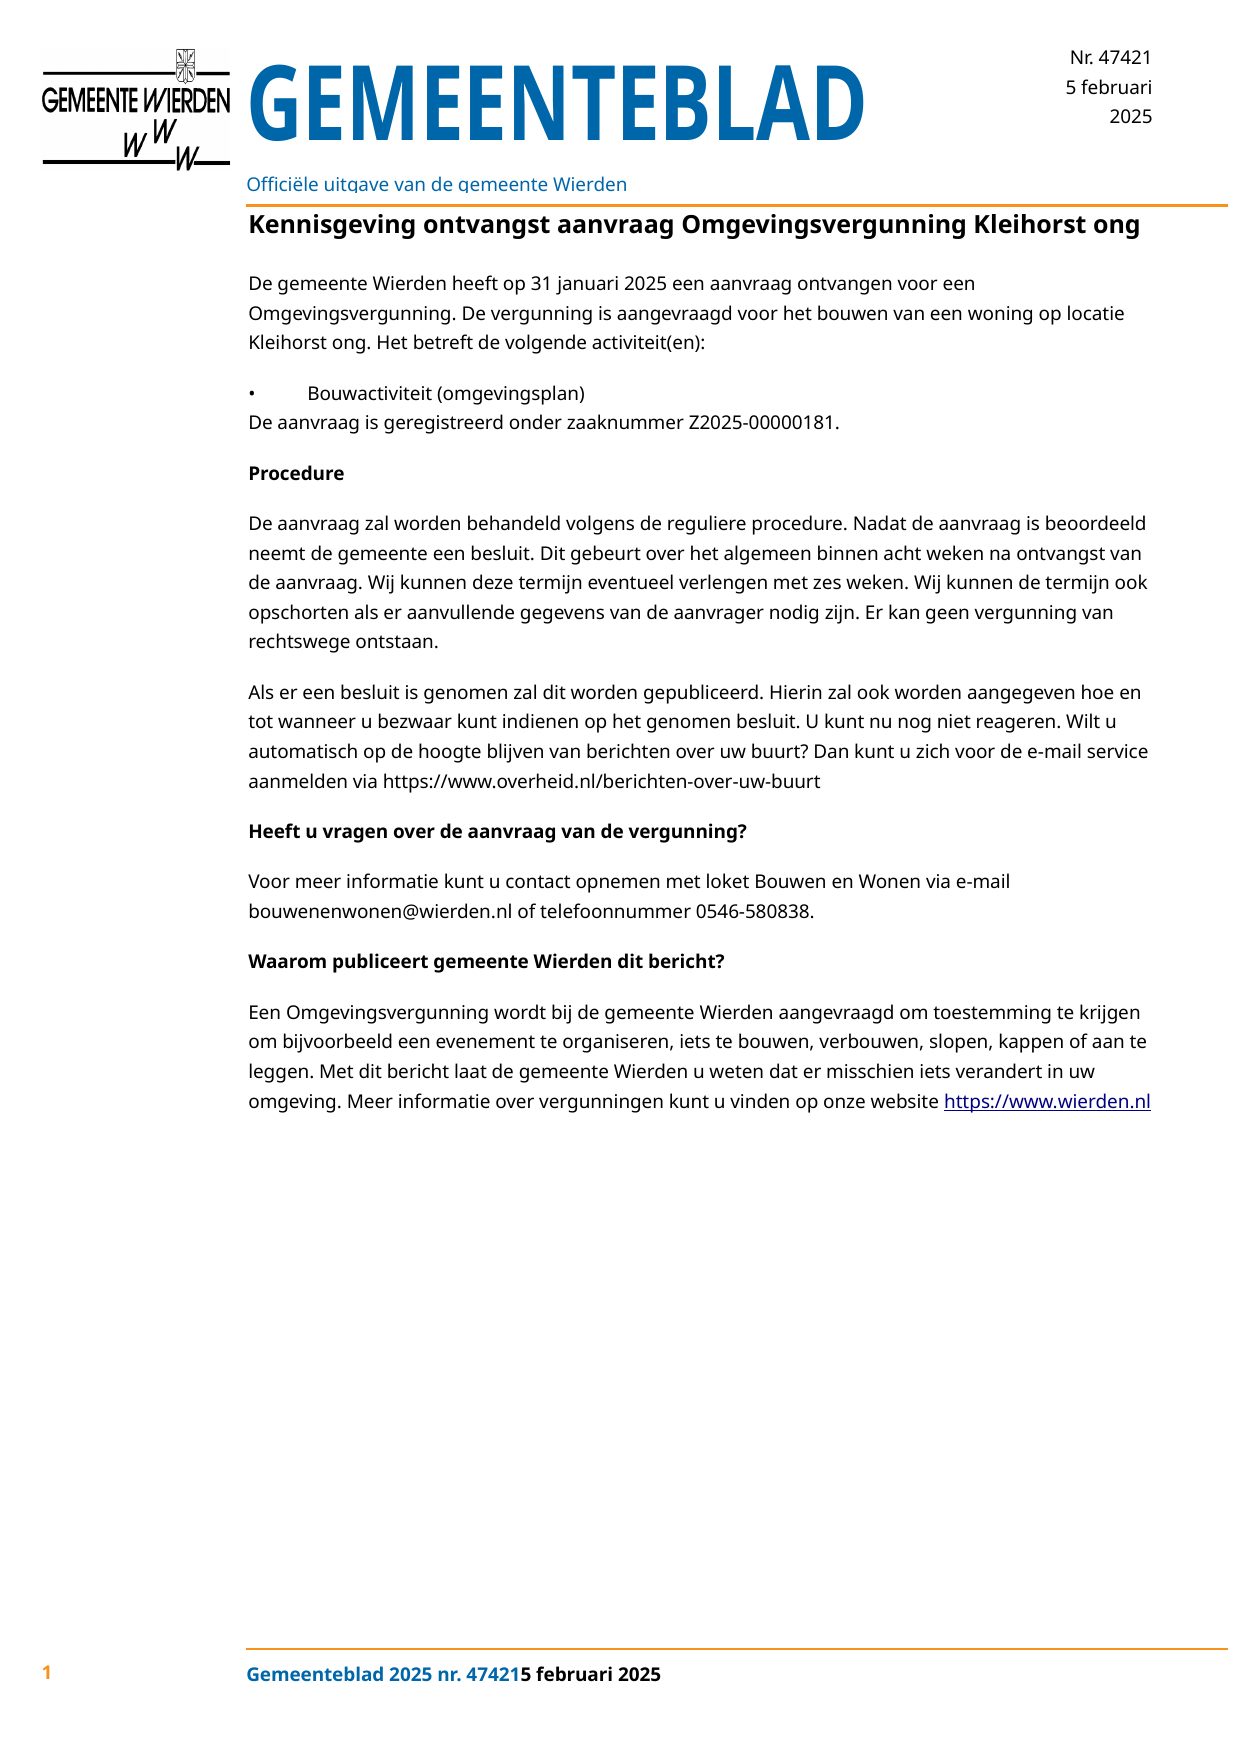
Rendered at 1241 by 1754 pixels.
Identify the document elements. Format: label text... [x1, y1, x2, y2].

text De gemeente Wierden heeft op 31 januari 2025 een aanvraag ontvangen voor een Omgevingsvergunning. De vergunning is aangevraagd voor het bouwen van een woning op locatie Kleihorst ong. Het betreft de volgende activiteit(en): [248, 270, 1152, 355]
picture [41, 47, 231, 172]
text De aanvraag zal worden behandeld volgens de reguliere procedure. Nadat de aanvraag is beoordeeld neemt de gemeente een besluit. Dit gebeurt over het algemeen binnen acht weken na ontvangst van de aanvraag. Wij kunnen deze termijn eventueel verlengen met zes weken. Wij kunnen de termijn ook opschorten als er aanvullende gegevens van de aanvrager nodig zijn. Er kan geen vergunning van rechtswege ontstaan. [248, 510, 1152, 654]
text Een Omgevingsvergunning wordt bij de gemeente Wierden aangevraagd om toestemming te krijgen om bijvoorbeeld een evenement te organiseren, iets te bouwen, verbouwen, slopen, kappen of aan te leggen. Met dit bericht laat de gemeente Wierden u weten dat er misschien iets verandert in uw omgeving. Meer informatie over vergunningen kunt u vinden op onze website https://www.wierden.nl [248, 999, 1152, 1113]
text Procedure [248, 460, 1152, 486]
text Als er een besluit is genomen zal dit worden gepubliceerd. Hierin zal ook worden aangegeven hoe en tot wanneer u bezwaar kunt indienen op het genomen besluit. U kunt nu nog niet reageren. Wilt u automatisch op de hoogte blijven van berichten over uw buurt? Dan kunt u zich voor de e-mail service aanmelden via https://www.overheid.nl/berichten-over-uw-buurt [248, 679, 1152, 793]
text Kennisgeving ontvangst aanvraag Omgevingsvergunning Kleihorst ong [248, 207, 1152, 241]
text Waarom publiceert gemeente Wierden dit bericht? [248, 949, 1152, 974]
list Bouwactiviteit (omgevingsplan) [248, 380, 1152, 406]
text De aanvraag is geregistreerd onder zaaknummer Z2025-00000181. [248, 409, 1152, 435]
text Heeft u vragen over de aanvraag van de vergunning? [248, 818, 1152, 844]
text Voor meer informatie kunt u contact opnemen met loket Bouwen en Wonen via e-mail bouwenenwonen@wierden.nl of telefoonnummer 0546-580838. [248, 869, 1152, 924]
